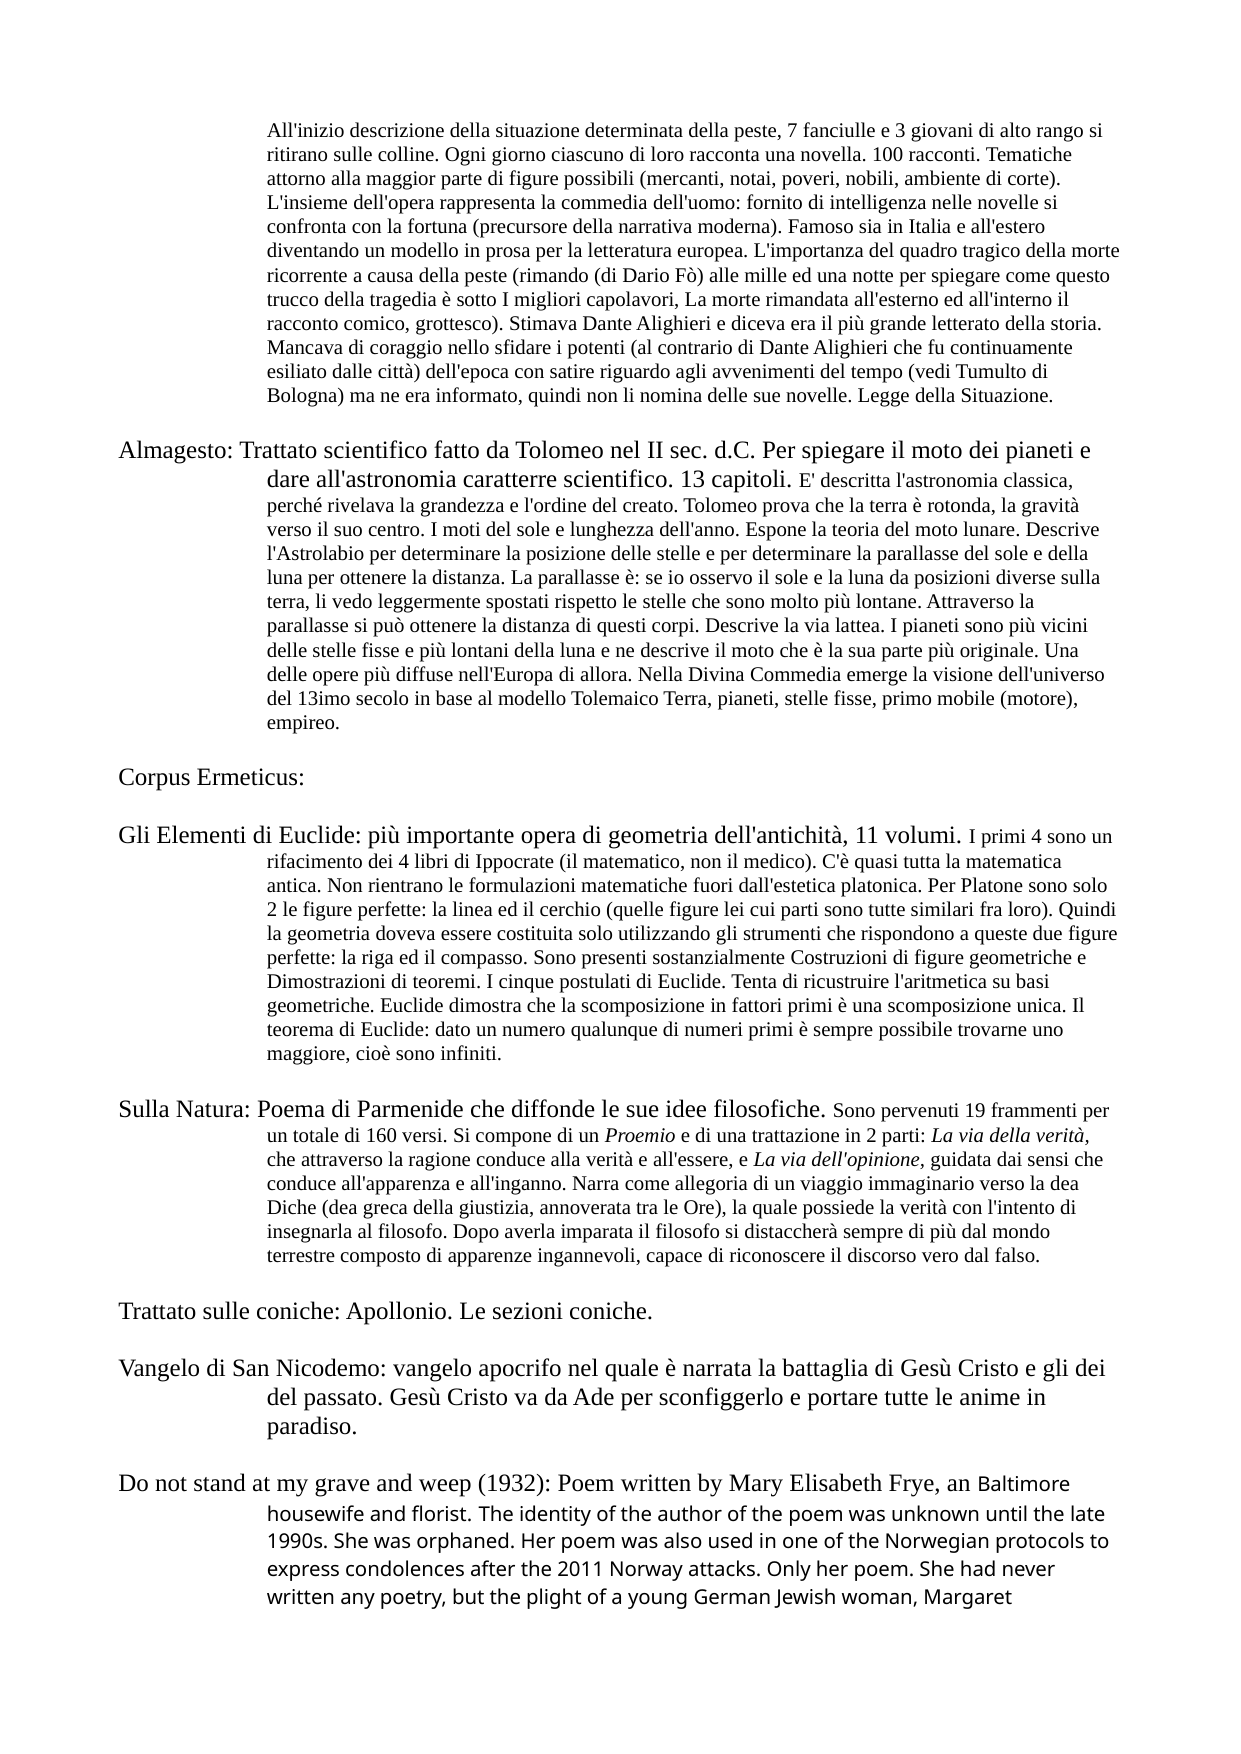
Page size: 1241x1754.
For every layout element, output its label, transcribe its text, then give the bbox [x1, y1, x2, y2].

text All'inizio descrizione della situazione determinata della peste, 7 fanciulle e 3 giovani di alto rango si ritirano sulle colline. Ogni giorno ciascuno di loro racconta una novella. 100 racconti. Tematiche attorno alla maggior parte di figure possibili (mercanti, notai, poveri, nobili, ambiente di corte). L'insieme dell'opera rappresenta la commedia dell'uomo: fornito di intelligenza nelle novelle si confronta con la fortuna (precursore della narrativa moderna). Famoso sia in Italia e all'estero diventando un modello in prosa per la letteratura europea. L'importanza del quadro tragico della morte ricorrente a causa della peste (rimando (di Dario Fò) alle mille ed una notte per spiegare come questo trucco della tragedia è sotto I migliori capolavori, La morte rimandata all'esterno ed all'interno il racconto comico, grottesco). Stimava Dante Alighieri e diceva era il più grande letterato della storia. Mancava di coraggio nello sfidare i potenti (al contrario di Dante Alighieri che fu continuamente esiliato dalle città) dell'epoca con satire riguardo agli avvenimenti del tempo (vedi Tumulto di Bologna) ma ne era informato, quindi non li nomina delle sue novelle. Legge della Situazione. [118, 118, 1122, 407]
text Corpus Ermeticus: [118, 762, 1122, 791]
text Vangelo di San Nicodemo: vangelo apocrifo nel quale è narrata la battaglia di Gesù Cristo e gli dei del passato. Gesù Cristo va da Ade per sconfiggerlo e portare tutte le anime in paradiso. [118, 1353, 1122, 1440]
text Do not stand at my grave and weep (1932): Poem written by Mary Elisabeth Frye, an Baltimore housewife and florist. The identity of the author of the poem was unknown until the late 1990s. She was orphaned. Her poem was also used in one of the Norwegian protocols to express condolences after the 2011 Norway attacks. Only her poem. She had never written any poetry, but the plight of a young German Jewish woman, Margaret [118, 1468, 1122, 1610]
text Sulla Natura: Poema di Parmenide che diffonde le sue idee filosofiche. Sono pervenuti 19 frammenti per un totale di 160 versi. Si compone di un Proemio e di una trattazione in 2 parti: La via della verità, che attraverso la ragione conduce alla verità e all'essere, e La via dell'opinione, guidata dai sensi che conduce all'apparenza e all'inganno. Narra come allegoria di un viaggio immaginario verso la dea Diche (dea greca della giustizia, annoverata tra le Ore), la quale possiede la verità con l'intento di insegnarla al filosofo. Dopo averla imparata il filosofo si distaccherà sempre di più dal mondo terrestre composto di apparenze ingannevoli, capace di riconoscere il discorso vero dal falso. [118, 1094, 1122, 1267]
text Gli Elementi di Euclide: più importante opera di geometria dell'antichità, 11 volumi. I primi 4 sono un rifacimento dei 4 libri di Ippocrate (il matematico, non il medico). C'è quasi tutta la matematica antica. Non rientrano le formulazioni matematiche fuori dall'estetica platonica. Per Platone sono solo 2 le figure perfette: la linea ed il cerchio (quelle figure lei cui parti sono tutte similari fra loro). Quindi la geometria doveva essere costituita solo utilizzando gli strumenti che rispondono a queste due figure perfette: la riga ed il compasso. Sono presenti sostanzialmente Costruzioni di figure geometriche e Dimostrazioni di teoremi. I cinque postulati di Euclide. Tenta di ricustruire l'aritmetica su basi geometriche. Euclide dimostra che la scomposizione in fattori primi è una scomposizione unica. Il teorema di Euclide: dato un numero qualunque di numeri primi è sempre possibile trovarne uno maggiore, cioè sono infiniti. [118, 820, 1122, 1065]
text Trattato sulle coniche: Apollonio. Le sezioni coniche. [118, 1296, 1122, 1325]
text Almagesto: Trattato scientifico fatto da Tolomeo nel II sec. d.C. Per spiegare il moto dei pianeti e dare all'astronomia caratterre scientifico. 13 capitoli. E' descritta l'astronomia classica, perché rivelava la grandezza e l'ordine del creato. Tolomeo prova che la terra è rotonda, la gravità verso il suo centro. I moti del sole e lunghezza dell'anno. Espone la teoria del moto lunare. Descrive l'Astrolabio per determinare la posizione delle stelle e per determinare la parallasse del sole e della luna per ottenere la distanza. La parallasse è: se io osservo il sole e la luna da posizioni diverse sulla terra, li vedo leggermente spostati rispetto le stelle che sono molto più lontane. Attraverso la parallasse si può ottenere la distanza di questi corpi. Descrive la via lattea. I pianeti sono più vicini delle stelle fisse e più lontani della luna e ne descrive il moto che è la sua parte più originale. Una delle opere più diffuse nell'Europa di allora. Nella Divina Commedia emerge la visione dell'universo del 13imo secolo in base al modello Tolemaico Terra, pianeti, stelle fisse, primo mobile (motore), empireo. [118, 436, 1122, 734]
